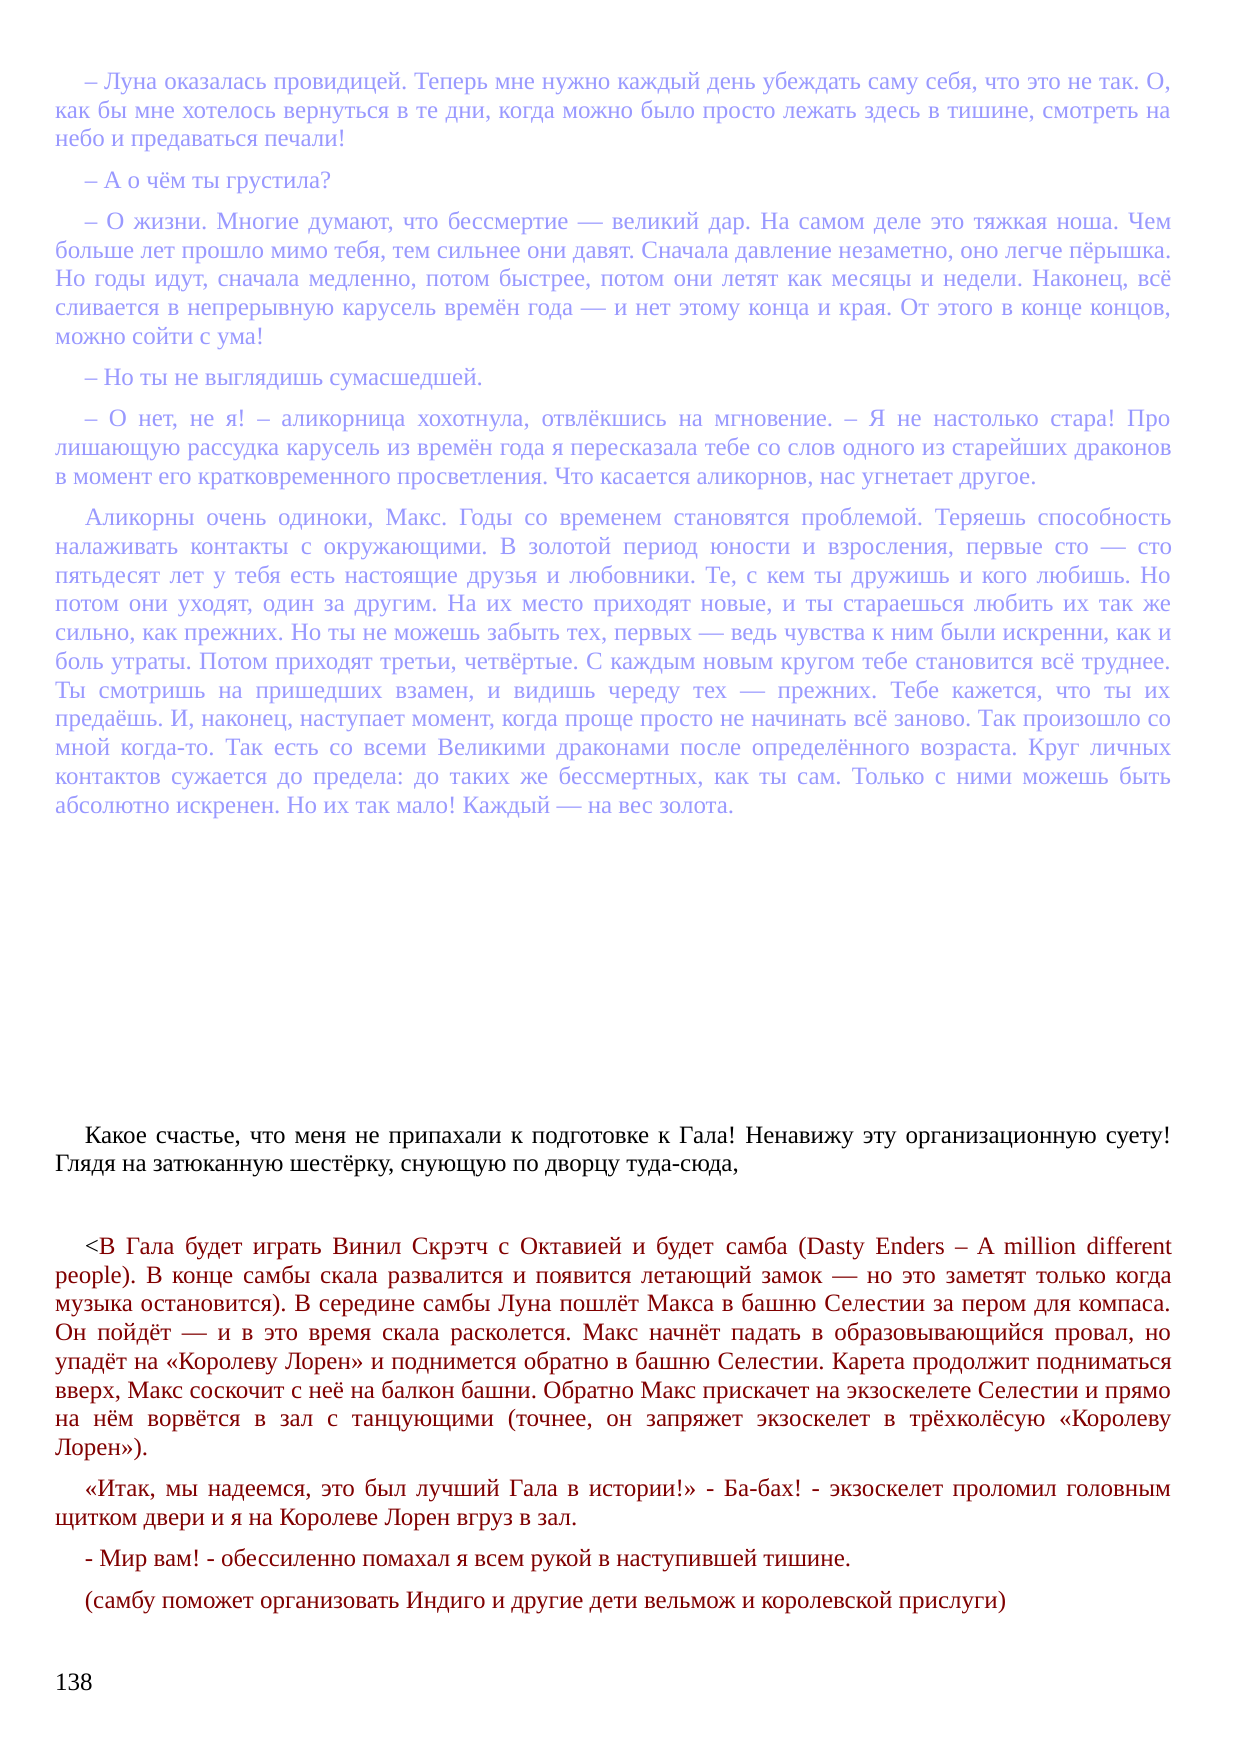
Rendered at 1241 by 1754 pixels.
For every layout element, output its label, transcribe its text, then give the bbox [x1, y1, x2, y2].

text – А о чём ты грустила? [55, 165, 1173, 193]
text – О нет, не я! – аликорница хохотнула, отвлёкшись на мгновение. – Я не настолько стара! Про лишающую рассудка карусель из времён года я пересказала тебе со слов одного из старейших драконов в момент его кратковременного просветления. Что касается аликорнов, нас угнетает другое. [55, 403, 1173, 490]
text – О жизни. Многие думают, что бессмертие — великий дар. На самом деле это тяжкая ноша. Чем больше лет прошло мимо тебя, тем сильнее они давят. Сначала давление незаметно, оно легче пёрышка. Но годы идут, сначала медленно, потом быстрее, потом они летят как месяцы и недели. Наконец, всё сливается в непрерывную карусель времён года — и нет этому конца и края. От этого в конце концов, можно сойти с ума! [55, 206, 1173, 350]
text Какое счастье, что меня не припахали к подготовке к Гала! Ненавижу эту организационную суету! Глядя на затюканную шестёрку, снующую по дворцу туда-сюда, [55, 1120, 1173, 1177]
text «Итак, мы надеемся, это был лучший Гала в истории!» - Ба-бах! - экзоскелет проломил головным щитком двери и я на Королеве Лорен вгруз в зал. [55, 1473, 1173, 1531]
text <В Гала будет играть Винил Скрэтч с Октавией и будет cамба (Dasty Enders – A million different people). В конце самбы скала развалится и появится летающий замок — но это заметят только когда музыка остановится). В середине самбы Луна пошлёт Макса в башню Селестии за пером для компаса. Он пойдёт — и в это время скала расколется. Макс начнёт падать в образовывающийся провал, но упадёт на «Королеву Лорен» и поднимется обратно в башню Селестии. Карета продолжит подниматься вверх, Макс соскочит с неё на балкон башни. Обратно Макс прискачет на экзоскелете Селестии и прямо на нём ворвётся в зал с танцующими (точнее, он запряжет экзоскелет в трёхколёсую «Королеву Лорен»). [55, 1231, 1173, 1461]
text Аликорны очень одиноки, Макс. Годы со временем становятся проблемой. Теряешь способность налаживать контакты с окружающими. В золотой период юности и взросления, первые сто — сто пятьдесят лет у тебя есть настоящие друзья и любовники. Те, с кем ты дружишь и кого любишь. Но потом они уходят, один за другим. На их место приходят новые, и ты стараешься любить их так же сильно, как прежних. Но ты не можешь забыть тех, первых — ведь чувства к ним были искренни, как и боль утраты. Потом приходят третьи, четвёртые. С каждым новым кругом тебе становится всё труднее. Ты смотришь на пришедших взамен, и видишь череду тех — прежних. Тебе кажется, что ты их предаёшь. И, наконец, наступает момент, когда проще просто не начинать всё заново. Так произошло со мной когда-то. Так есть со всеми Великими драконами после определённого возраста. Круг личных контактов сужается до предела: до таких же бессмертных, как ты сам. Только с ними можешь быть абсолютно искренен. Но их так мало! Каждый — на вес золота. [55, 502, 1173, 818]
text – Луна оказалась провидицей. Теперь мне нужно каждый день убеждать саму себя, что это не так. О, как бы мне хотелось вернуться в те дни, когда можно было просто лежать здесь в тишине, смотреть на небо и предаваться печали! [55, 66, 1173, 152]
text – Но ты не выглядишь сумасшедшей. [55, 362, 1173, 391]
text - Мир вам! - обессиленно помахал я всем рукой в наступившей тишине. [55, 1543, 1173, 1572]
text (самбу поможет организовать Индиго и другие дети вельмож и королевской прислуги) [55, 1585, 1173, 1613]
